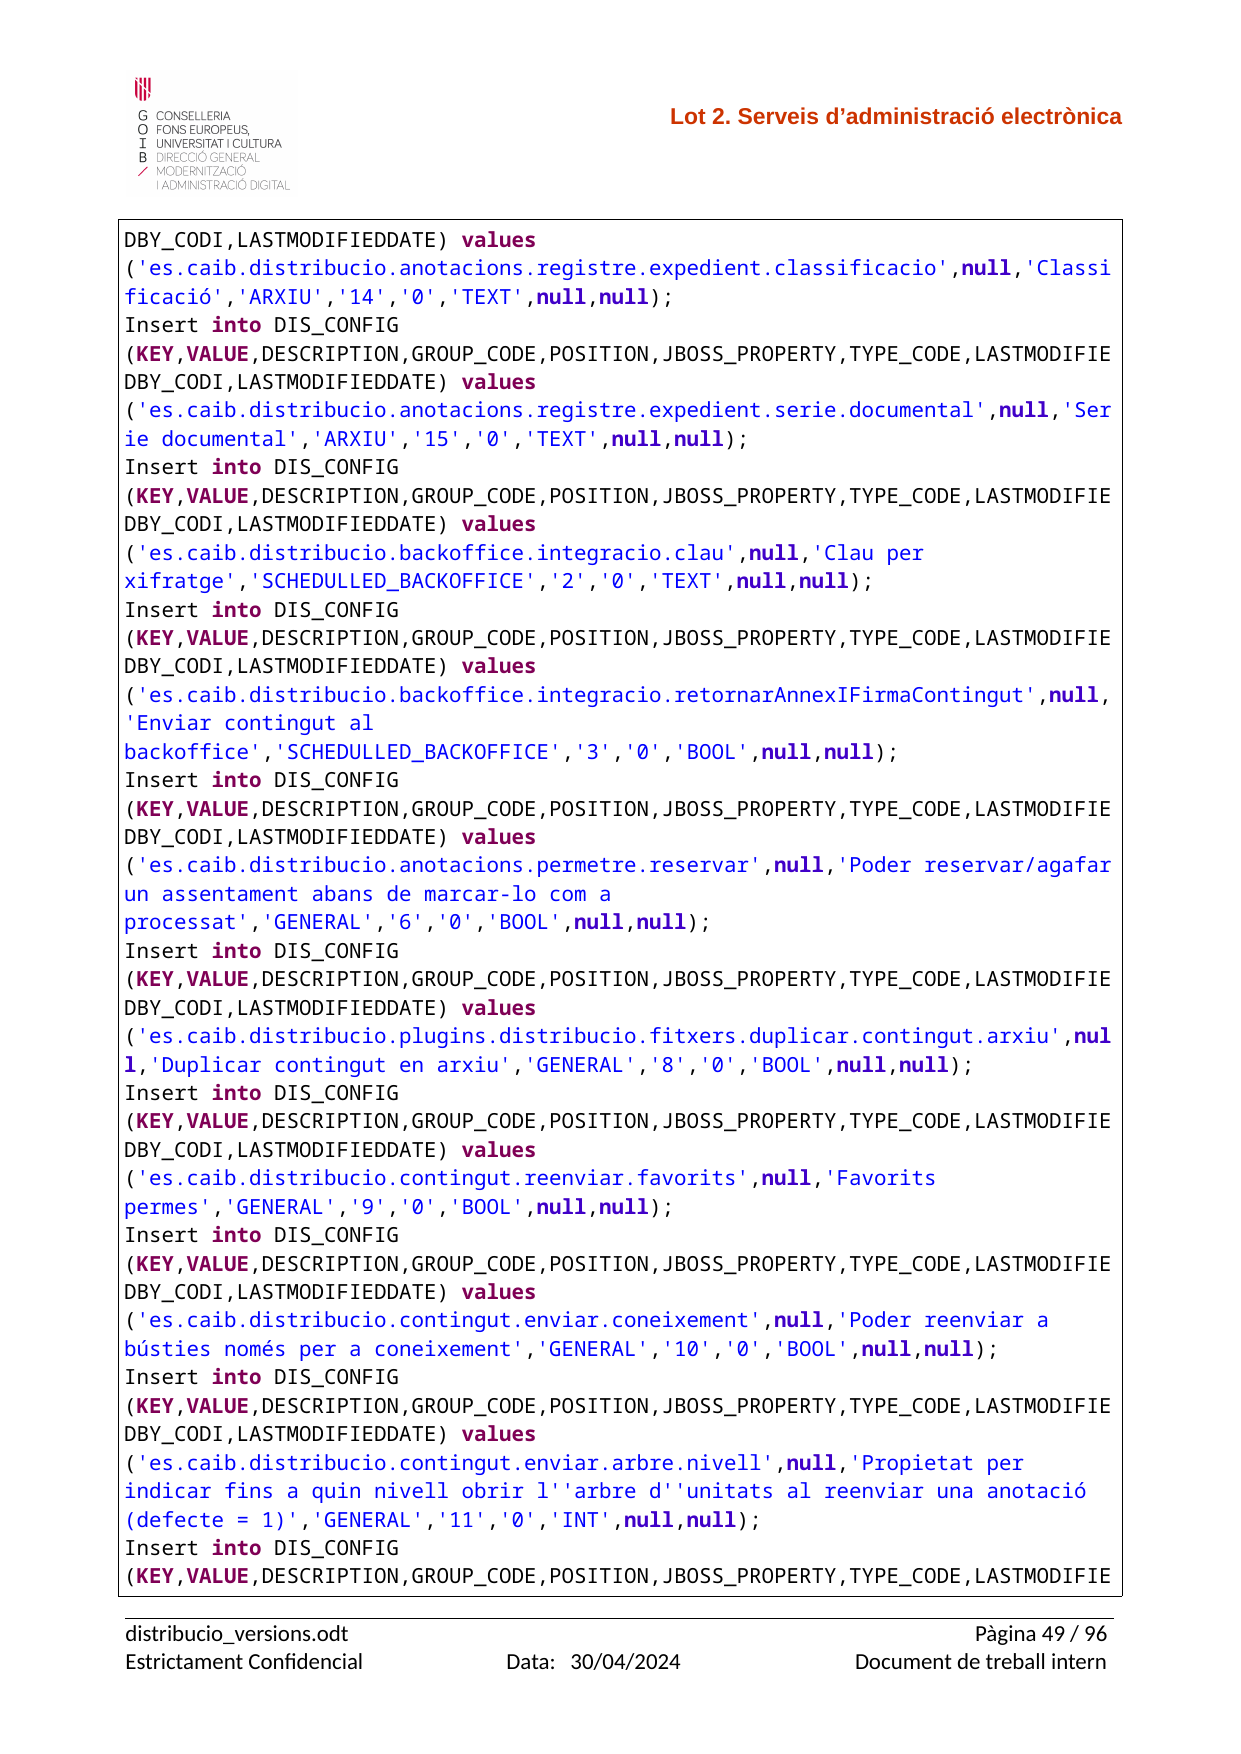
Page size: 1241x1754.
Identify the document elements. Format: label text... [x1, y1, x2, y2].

table_header DBY_CODI,LASTMODIFIEDDATE) values ('es.caib.distribucio.anotacions.registre.expedient.classificacio',null,'Classificació','ARXIU','14','0','TEXT',null,null); Insert into DIS_CONFIG (KEY,VALUE,DESCRIPTION,GROUP_CODE,POSITION,JBOSS_PROPERTY,TYPE_CODE,LASTMODIFIEDBY_CODI,LASTMODIFIEDDATE) values ('es.caib.distribucio.anotacions.registre.expedient.serie.documental',null,'Serie documental','ARXIU','15','0','TEXT',null,null); Insert into DIS_CONFIG (KEY,VALUE,DESCRIPTION,GROUP_CODE,POSITION,JBOSS_PROPERTY,TYPE_CODE,LASTMODIFIEDBY_CODI,LASTMODIFIEDDATE) values ('es.caib.distribucio.backoffice.integracio.clau',null,'Clau per xifratge','SCHEDULLED_BACKOFFICE','2','0','TEXT',null,null); Insert into DIS_CONFIG (KEY,VALUE,DESCRIPTION,GROUP_CODE,POSITION,JBOSS_PROPERTY,TYPE_CODE,LASTMODIFIEDBY_CODI,LASTMODIFIEDDATE) values ('es.caib.distribucio.backoffice.integracio.retornarAnnexIFirmaContingut',null,'Enviar contingut al backoffice','SCHEDULLED_BACKOFFICE','3','0','BOOL',null,null); Insert into DIS_CONFIG (KEY,VALUE,DESCRIPTION,GROUP_CODE,POSITION,JBOSS_PROPERTY,TYPE_CODE,LASTMODIFIEDBY_CODI,LASTMODIFIEDDATE) values ('es.caib.distribucio.anotacions.permetre.reservar',null,'Poder reservar/agafar un assentament abans de marcar-lo com a processat','GENERAL','6','0','BOOL',null,null); Insert into DIS_CONFIG (KEY,VALUE,DESCRIPTION,GROUP_CODE,POSITION,JBOSS_PROPERTY,TYPE_CODE,LASTMODIFIEDBY_CODI,LASTMODIFIEDDATE) values ('es.caib.distribucio.plugins.distribucio.fitxers.duplicar.contingut.arxiu',null,'Duplicar contingut en arxiu','GENERAL','8','0','BOOL',null,null); Insert into DIS_CONFIG (KEY,VALUE,DESCRIPTION,GROUP_CODE,POSITION,JBOSS_PROPERTY,TYPE_CODE,LASTMODIFIEDBY_CODI,LASTMODIFIEDDATE) values ('es.caib.distribucio.contingut.reenviar.favorits',null,'Favorits permes','GENERAL','9','0','BOOL',null,null); Insert into DIS_CONFIG (KEY,VALUE,DESCRIPTION,GROUP_CODE,POSITION,JBOSS_PROPERTY,TYPE_CODE,LASTMODIFIEDBY_CODI,LASTMODIFIEDDATE) values ('es.caib.distribucio.contingut.enviar.coneixement',null,'Poder reenviar a bústies només per a coneixement','GENERAL','10','0','BOOL',null,null); Insert into DIS_CONFIG (KEY,VALUE,DESCRIPTION,GROUP_CODE,POSITION,JBOSS_PROPERTY,TYPE_CODE,LASTMODIFIEDBY_CODI,LASTMODIFIEDDATE) values ('es.caib.distribucio.contingut.enviar.arbre.nivell',null,'Propietat per indicar fins a quin nivell obrir l''arbre d''unitats al reenviar una anotació (defecte = 1)','GENERAL','11','0','INT',null,null); Insert into DIS_CONFIG (KEY,VALUE,DESCRIPTION,GROUP_CODE,POSITION,JBOSS_PROPERTY,TYPE_CODE,LASTMODIFIE [119, 220, 1122, 1596]
picture [126, 70, 299, 197]
